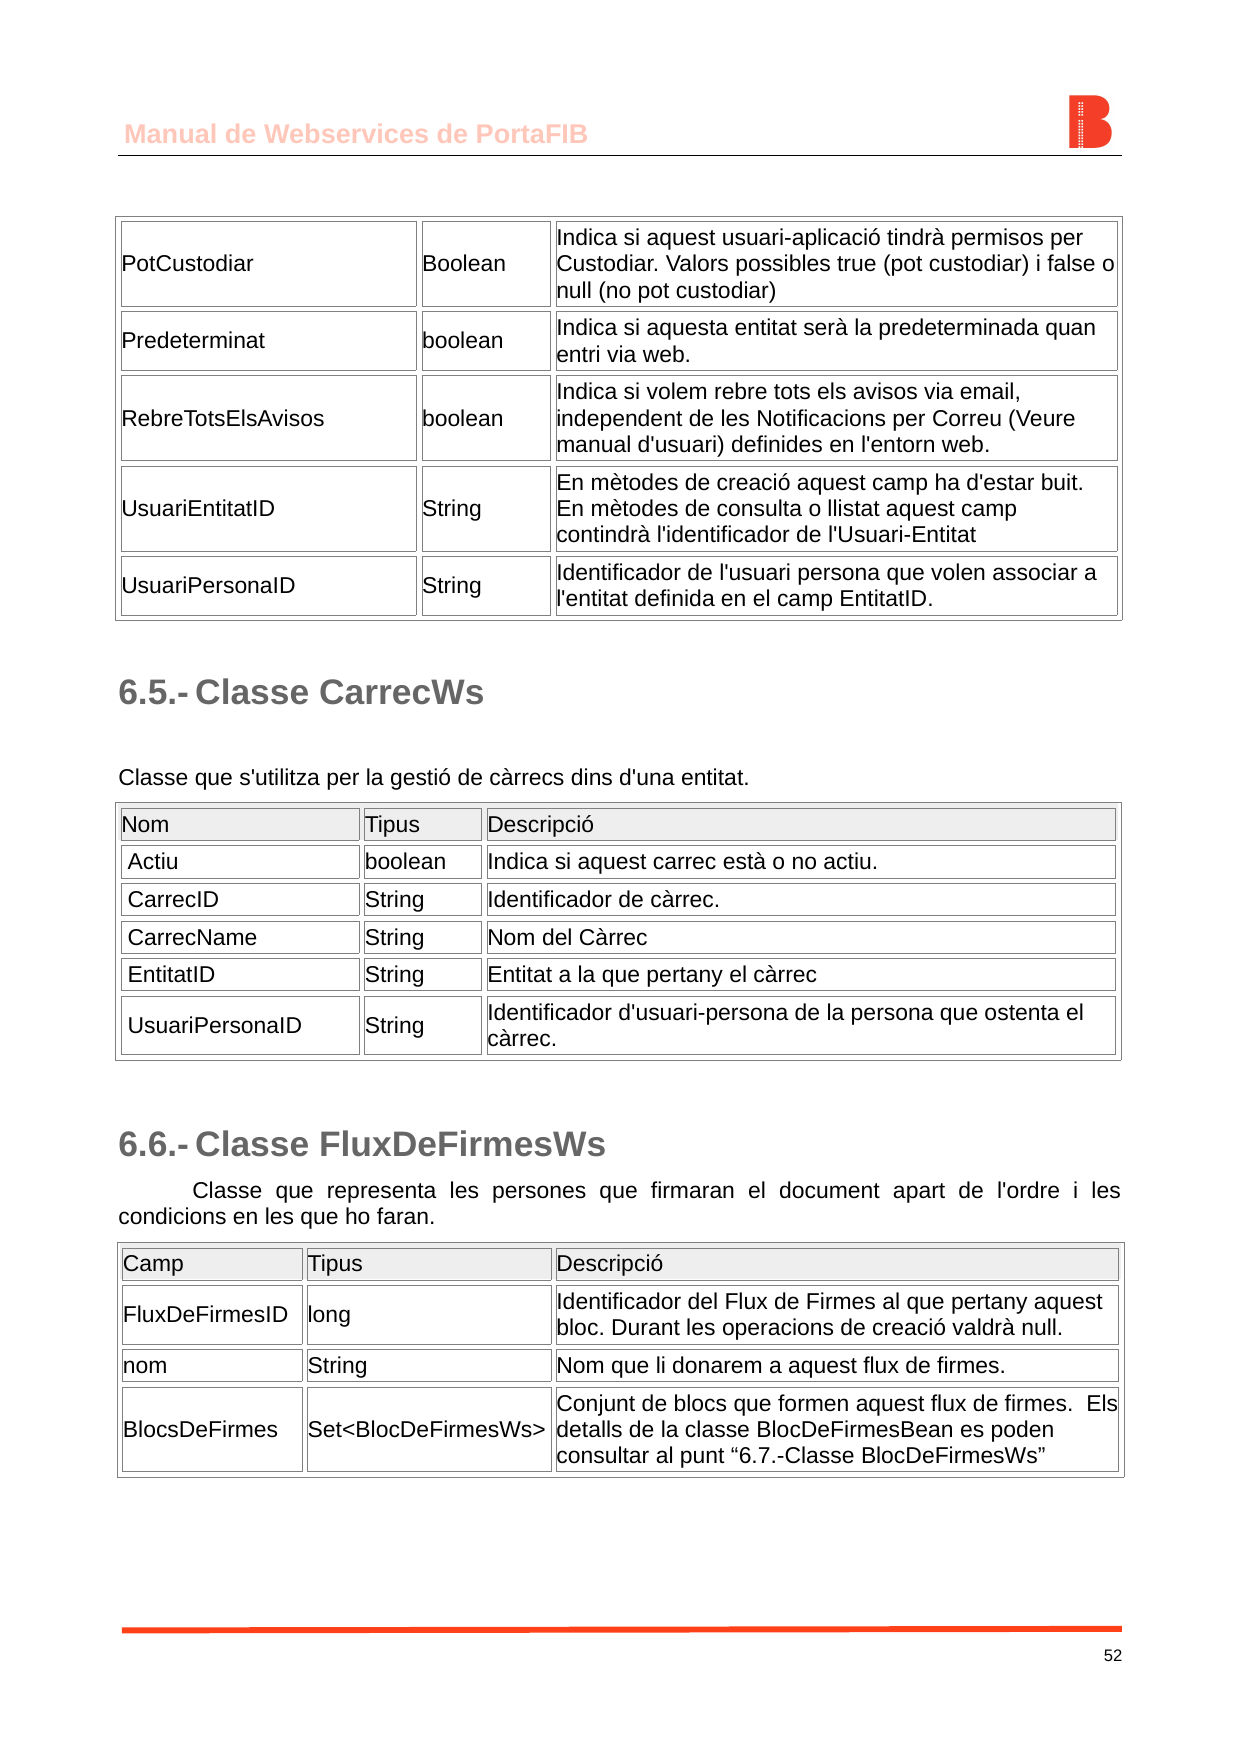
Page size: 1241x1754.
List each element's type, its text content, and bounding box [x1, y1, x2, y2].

table_cell long [305, 1280, 553, 1343]
table_cell String [419, 460, 553, 551]
table_header Nom [118, 803, 362, 840]
table_cell UsuariEntitatID [118, 460, 419, 551]
table_cell Set<BlocDeFirmesWs> [305, 1381, 553, 1471]
table_cell Identificador d'usuari-persona de la persona que ostenta el càrrec. [484, 990, 1118, 1054]
table_cell Identificador de l'usuari persona que volen associar a l'entitat definida en el camp EntitatID. [553, 551, 1119, 614]
table_cell Nom que li donarem a aquest flux de firmes. [553, 1344, 1121, 1381]
table_cell String [362, 915, 484, 953]
table_cell Boolean [419, 217, 553, 306]
table_cell PotCustodiar [118, 217, 419, 306]
table_cell RebreTotsElsAvisos [118, 370, 419, 460]
table_cell Indica si aquest carrec està o no actiu. [484, 840, 1118, 877]
table_header Camp [120, 1243, 304, 1279]
table_cell String [362, 953, 484, 990]
table_cell EntitatID [118, 953, 362, 990]
table_header Tipus [305, 1243, 553, 1279]
table_cell nom [120, 1344, 304, 1381]
table_cell Indica si volem rebre tots els avisos via email, independent de les Notificacions per Correu (Veure manual d'usuari) definides en l'entorn web. [553, 370, 1119, 460]
table_cell UsuariPersonaID [118, 990, 362, 1054]
table_cell boolean [362, 840, 484, 877]
table_cell Indica si aquesta entitat serà la predeterminada quan entri via web. [553, 306, 1119, 370]
table_cell String [362, 878, 484, 915]
text Classe que s'utilitza per la gestió de càrrecs dins d'una entitat. [118, 763, 1122, 790]
table_cell boolean [419, 306, 553, 370]
table_cell Identificador del Flux de Firmes al que pertany aquest bloc. Durant les operacions de creació valdrà null. [553, 1280, 1121, 1343]
text Classe que representa les persones que firmaran el document apart de l'ordre i les condicions en les que ho faran. [118, 1177, 1122, 1229]
subtitle Classe FluxDeFirmesWs [118, 1123, 1122, 1164]
table_cell String [305, 1344, 553, 1381]
table_header Descripció [553, 1243, 1121, 1279]
table_cell UsuariPersonaID [118, 551, 419, 614]
table_cell BlocsDeFirmes [120, 1381, 304, 1471]
table_cell Predeterminat [118, 306, 419, 370]
table_cell Identificador de càrrec. [484, 878, 1118, 915]
table_header Descripció [484, 803, 1118, 840]
table_cell En mètodes de creació aquest camp ha d'estar buit. En mètodes de consulta o llistat aquest camp contindrà l'identificador de l'Usuari-Entitat [553, 460, 1119, 551]
table_header Tipus [362, 803, 484, 840]
table_cell Actiu [118, 840, 362, 877]
table_cell String [419, 551, 553, 614]
table_cell FluxDeFirmesID [120, 1280, 304, 1343]
table_cell Conjunt de blocs que formen aquest flux de firmes. Els detalls de la classe BlocDeFirmesBean es poden consultar al punt “6.7.-Classe BlocDeFirmesWs” [553, 1381, 1121, 1471]
table_cell Entitat a la que pertany el càrrec [484, 953, 1118, 990]
table_cell Nom del Càrrec [484, 915, 1118, 953]
table_cell boolean [419, 370, 553, 460]
table_cell CarrecID [118, 878, 362, 915]
table_cell String [362, 990, 484, 1054]
table_cell Indica si aquest usuari-aplicació tindrà permisos per Custodiar. Valors possibles true (pot custodiar) i false o null (no pot custodiar) [553, 217, 1119, 306]
table_cell CarrecName [118, 915, 362, 953]
picture [1063, 94, 1117, 150]
subtitle Classe CarrecWs [118, 671, 1122, 712]
